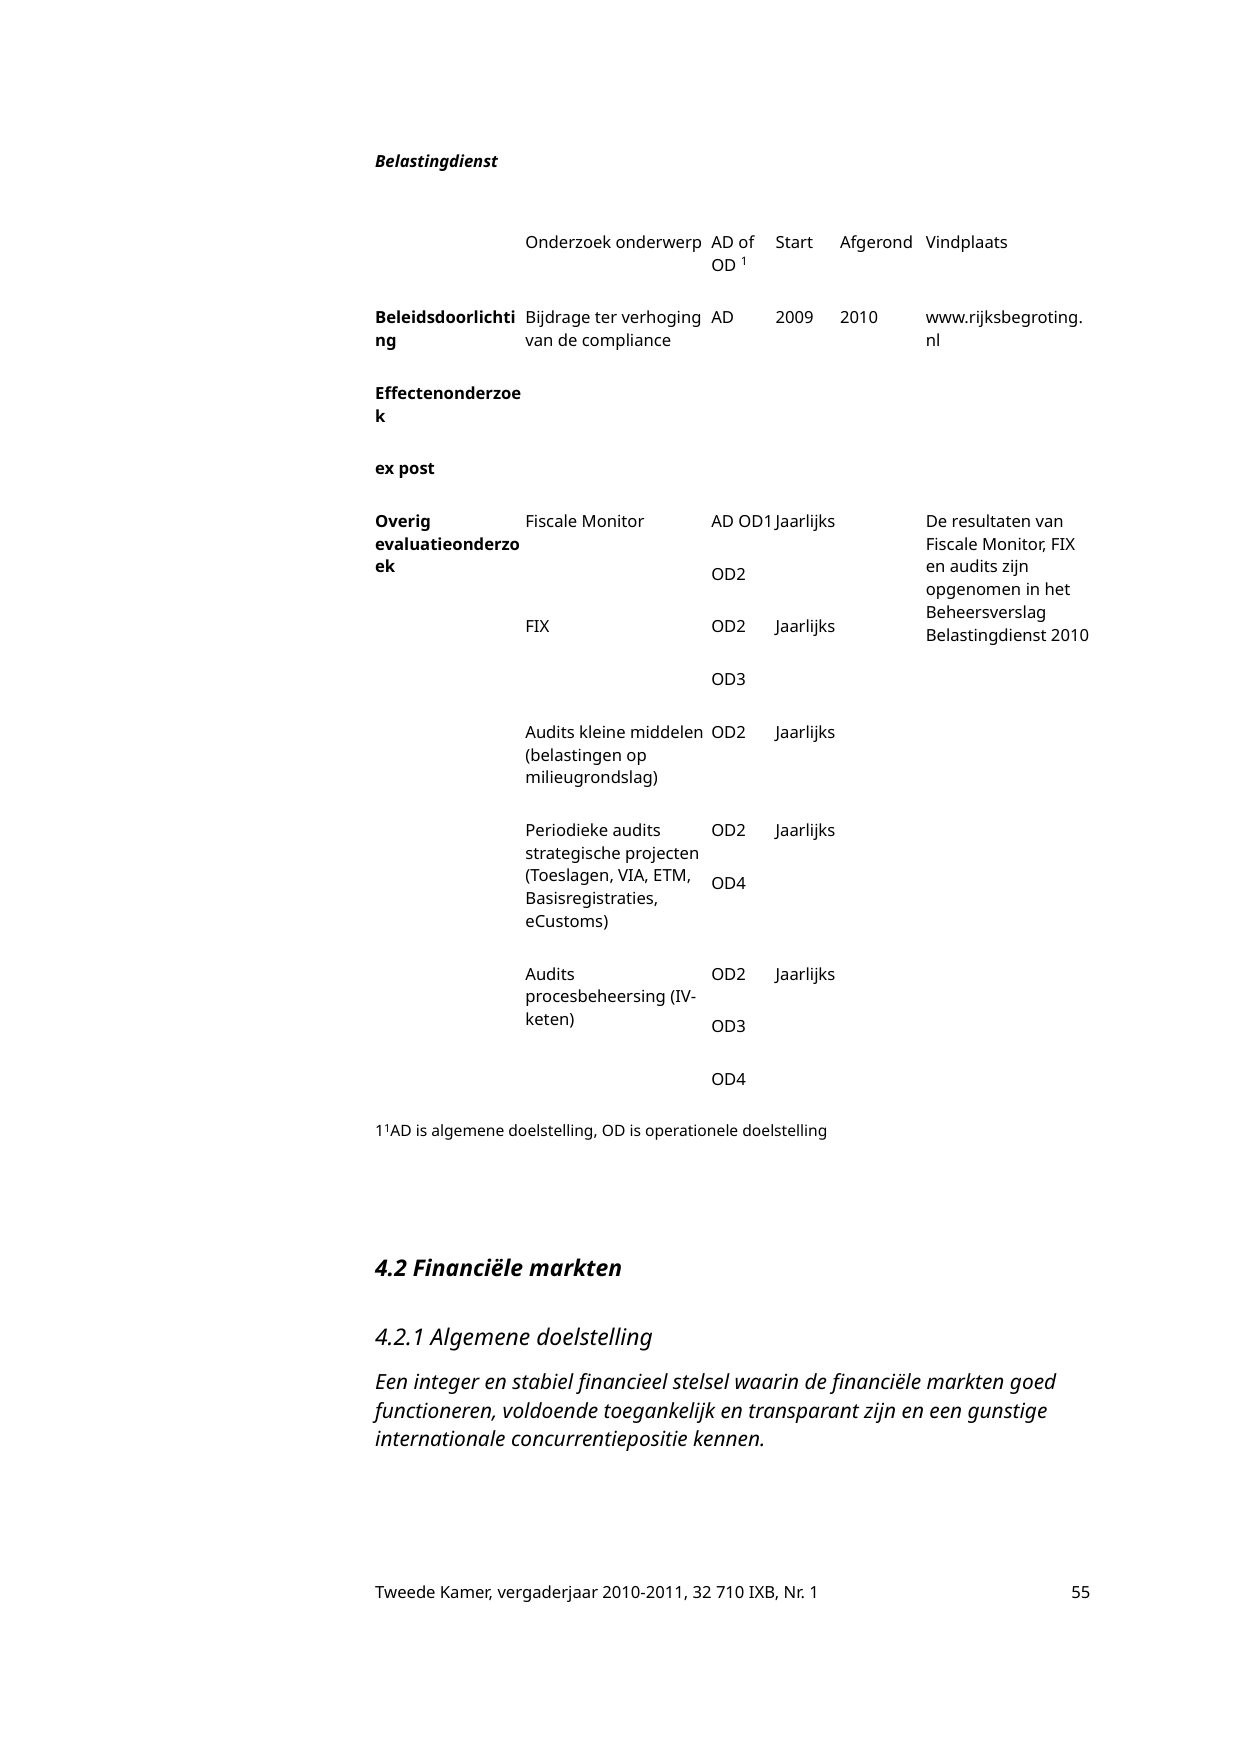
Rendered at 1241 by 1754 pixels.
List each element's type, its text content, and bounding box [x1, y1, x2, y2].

table_cell Fiscale Monitor [525, 510, 711, 615]
table_cell [840, 510, 926, 615]
table_cell Audits kleine middelen (belastingen op milieugrondslag) [525, 720, 711, 818]
subtitle 4.2.1 Algemene doelstelling [375, 1321, 1090, 1352]
text Een integer en stabiel financieel stelsel waarin de financiële markten goed functioneren, voldoende toegankelijk en transparant zijn en een gunstige internationale concurrentiepositie kennen. [375, 1367, 1090, 1453]
table_cell [840, 381, 926, 509]
table_header Start [775, 231, 840, 306]
table_cell [840, 615, 926, 720]
table_cell Bijdrage ter verhoging van de compliance [525, 306, 711, 381]
table_header [375, 231, 525, 306]
table_cell [375, 962, 525, 1120]
table_cell OD2 OD4 [711, 819, 775, 962]
table_cell OD2 [711, 720, 775, 818]
table_cell Beleidsdoorlichting [375, 306, 525, 381]
table_cell 11AD is algemene doelstelling, OD is operationele doelstelling [375, 1120, 1090, 1171]
table_cell 2009 [775, 306, 840, 381]
table_cell Jaarlijks [775, 615, 840, 720]
table_cell Jaarlijks [775, 720, 840, 818]
table_header Afgerond [840, 231, 926, 306]
table_cell [775, 381, 840, 509]
table_header Onderzoek onderwerp [525, 231, 711, 306]
table_header AD of OD 1 [711, 231, 775, 306]
table_cell Overig evaluatieonderzoek [375, 510, 525, 615]
table_cell [840, 819, 926, 962]
table_cell [926, 962, 1090, 1120]
table_cell [926, 819, 1090, 962]
table_cell Jaarlijks [775, 510, 840, 615]
table_cell Jaarlijks [775, 819, 840, 962]
table_cell [926, 381, 1090, 509]
table_cell Periodieke audits strategische projecten (Toeslagen, VIA, ETM, Basisregistraties, eCustoms) [525, 819, 711, 962]
table_cell [525, 381, 711, 509]
subtitle 4.2 Financiële markten [375, 1252, 1090, 1284]
table_cell AD OD1 OD2 [711, 510, 775, 615]
table_cell Audits procesbeheersing (IV-keten) [525, 962, 711, 1120]
table_cell Effectenonderzoek ex post [375, 381, 525, 509]
table_cell FIX [525, 615, 711, 720]
table_header Vindplaats [926, 231, 1090, 306]
table_cell [375, 720, 525, 818]
table_cell OD2 OD3 OD4 [711, 962, 775, 1120]
table_cell [375, 615, 525, 720]
table_cell OD2 OD3 [711, 615, 775, 720]
table_cell 2010 [840, 306, 926, 381]
table_cell www.rijksbegroting.nl [926, 306, 1090, 381]
table_cell [840, 720, 926, 818]
table_cell Jaarlijks [775, 962, 840, 1120]
text Belastingdienst [375, 150, 1090, 173]
table_cell [711, 381, 775, 509]
table_cell AD [711, 306, 775, 381]
table_cell [840, 962, 926, 1120]
table_cell [375, 819, 525, 962]
table_cell De resultaten van Fiscale Monitor, FIX en audits zijn opgenomen in het Beheersverslag Belastingdienst 2010 [926, 510, 1090, 818]
